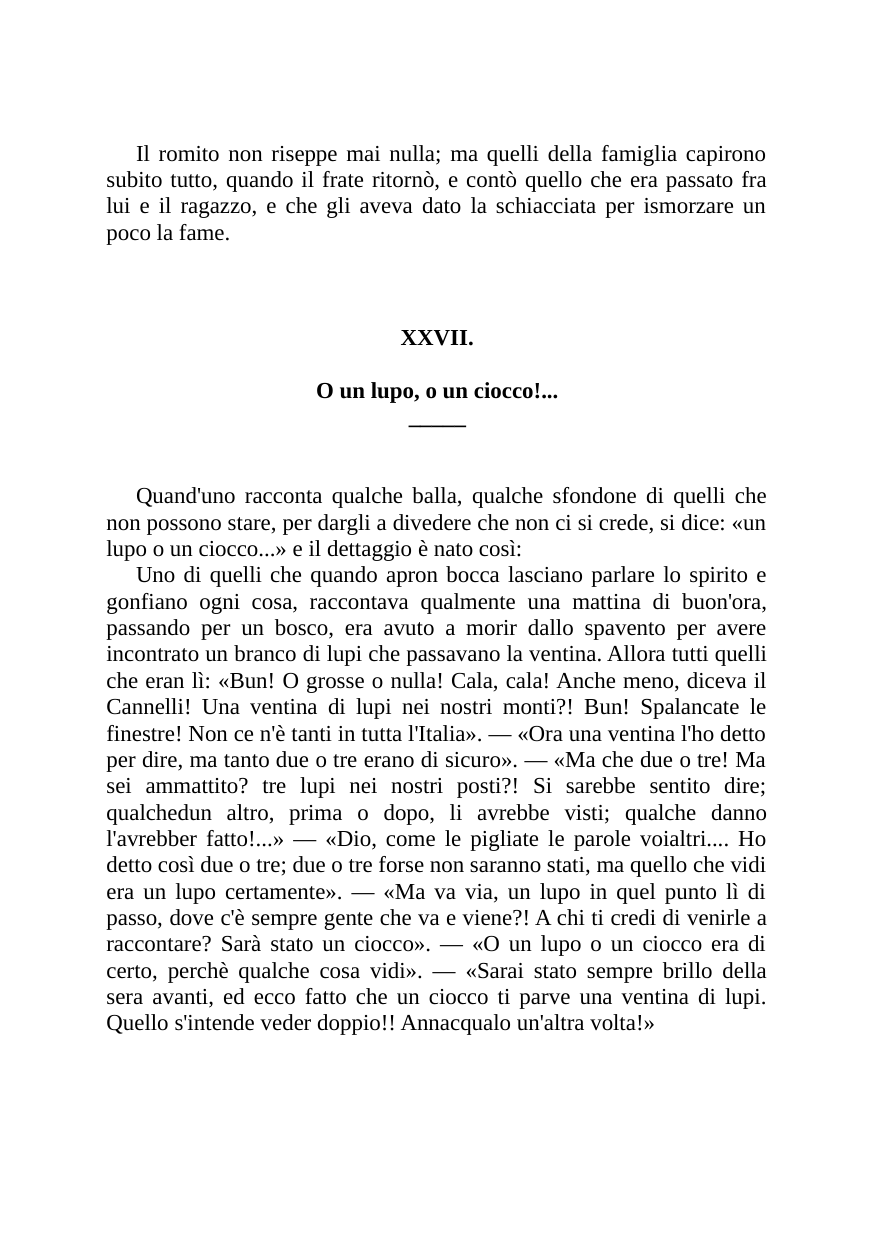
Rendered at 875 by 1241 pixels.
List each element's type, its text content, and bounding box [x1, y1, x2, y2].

text Quand'uno racconta qualche balla, qualche sfondone di quelli che non possono stare, per dargli a divedere che non ci si crede, si dice: «un lupo o un ciocco...» e il dettaggio è nato così: [106, 482, 768, 561]
text Il romito non riseppe mai nulla; ma quelli della famiglia capirono subito tutto, quando il frate ritornò, e contò quello che era passato fra lui e il ragazzo, e che gli aveva dato la schiacciata per ismorzare un poco la fame. [106, 140, 768, 245]
text _____ [106, 403, 768, 430]
text Uno di quelli che quando apron bocca lasciano parlare lo spirito e gonfiano ogni cosa, raccontava qualmente una mattina di buon'ora, passando per un bosco, era avuto a morir dallo spavento per avere incontrato un branco di lupi che passavano la ventina. Allora tutti quelli che eran lì: «Bun! O grosse o nulla! Cala, cala! Anche meno, diceva il Cannelli! Una ventina di lupi nei nostri monti?! Bun! Spalancate le finestre! Non ce n'è tanti in tutta l'Italia». — «Ora una ventina l'ho detto per dire, ma tanto due o tre erano di sicuro». — «Ma che due o tre! Ma sei ammattito? tre lupi nei nostri posti?! Si sarebbe sentito dire; qualchedun altro, prima o dopo, li avrebbe visti; qualche danno l'avrebber fatto!...» — «Dio, come le pigliate le parole voialtri.... Ho detto così due o tre; due o tre forse non saranno stati, ma quello che vidi era un lupo certamente». — «Ma va via, un lupo in quel punto lì di passo, dove c'è sempre gente che va e viene?! A chi ti credi di venirle a raccontare? Sarà stato un ciocco». — «O un lupo o un ciocco era di certo, perchè qualche cosa vidi». — «Sarai stato sempre brillo della sera avanti, ed ecco fatto che un ciocco ti parve una ventina di lupi. Quello s'intende veder doppio!! Annacqualo un'altra volta!» [106, 561, 768, 1036]
text O un lupo, o un ciocco!... [106, 377, 768, 403]
text XXVII. [106, 324, 768, 351]
